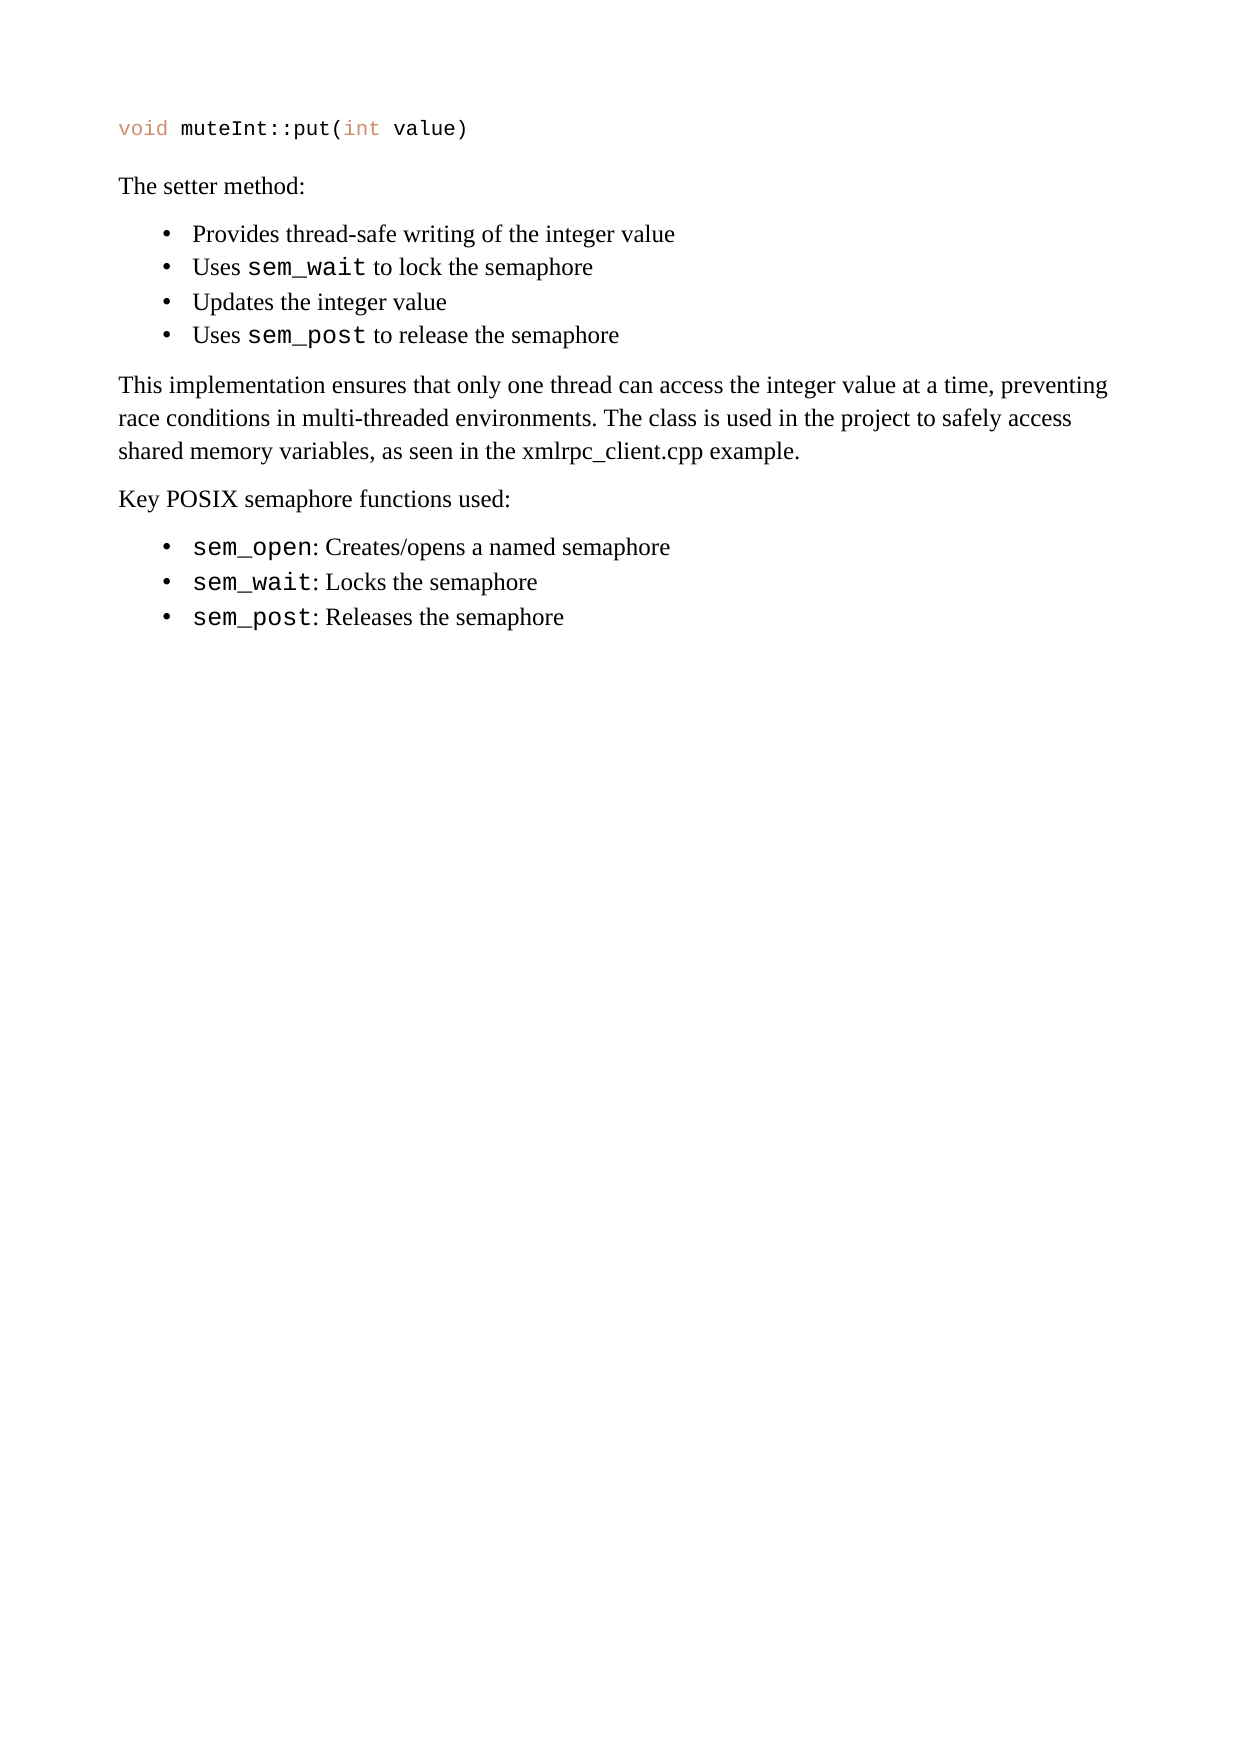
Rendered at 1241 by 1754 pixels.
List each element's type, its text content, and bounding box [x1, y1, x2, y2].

text The setter method: [118, 171, 1122, 200]
list sem_post: Releases the semaphore [162, 602, 1122, 633]
list Uses sem_wait to lock the semaphore [162, 252, 1122, 283]
list sem_wait: Locks the semaphore [162, 567, 1122, 598]
text void muteInt::put(int value) [118, 118, 1122, 142]
list Uses sem_post to release the semaphore [162, 320, 1122, 351]
text This implementation ensures that only one thread can access the integer value at a time, preventing race conditions in multi-threaded environments. The class is used in the project to safely access shared memory variables, as seen in the xmlrpc_client.cpp example. [118, 370, 1122, 465]
text Key POSIX semaphore functions used: [118, 484, 1122, 513]
list Provides thread-safe writing of the integer value [162, 219, 1122, 248]
list sem_open: Creates/opens a named semaphore [162, 532, 1122, 562]
list Updates the integer value [162, 287, 1122, 316]
